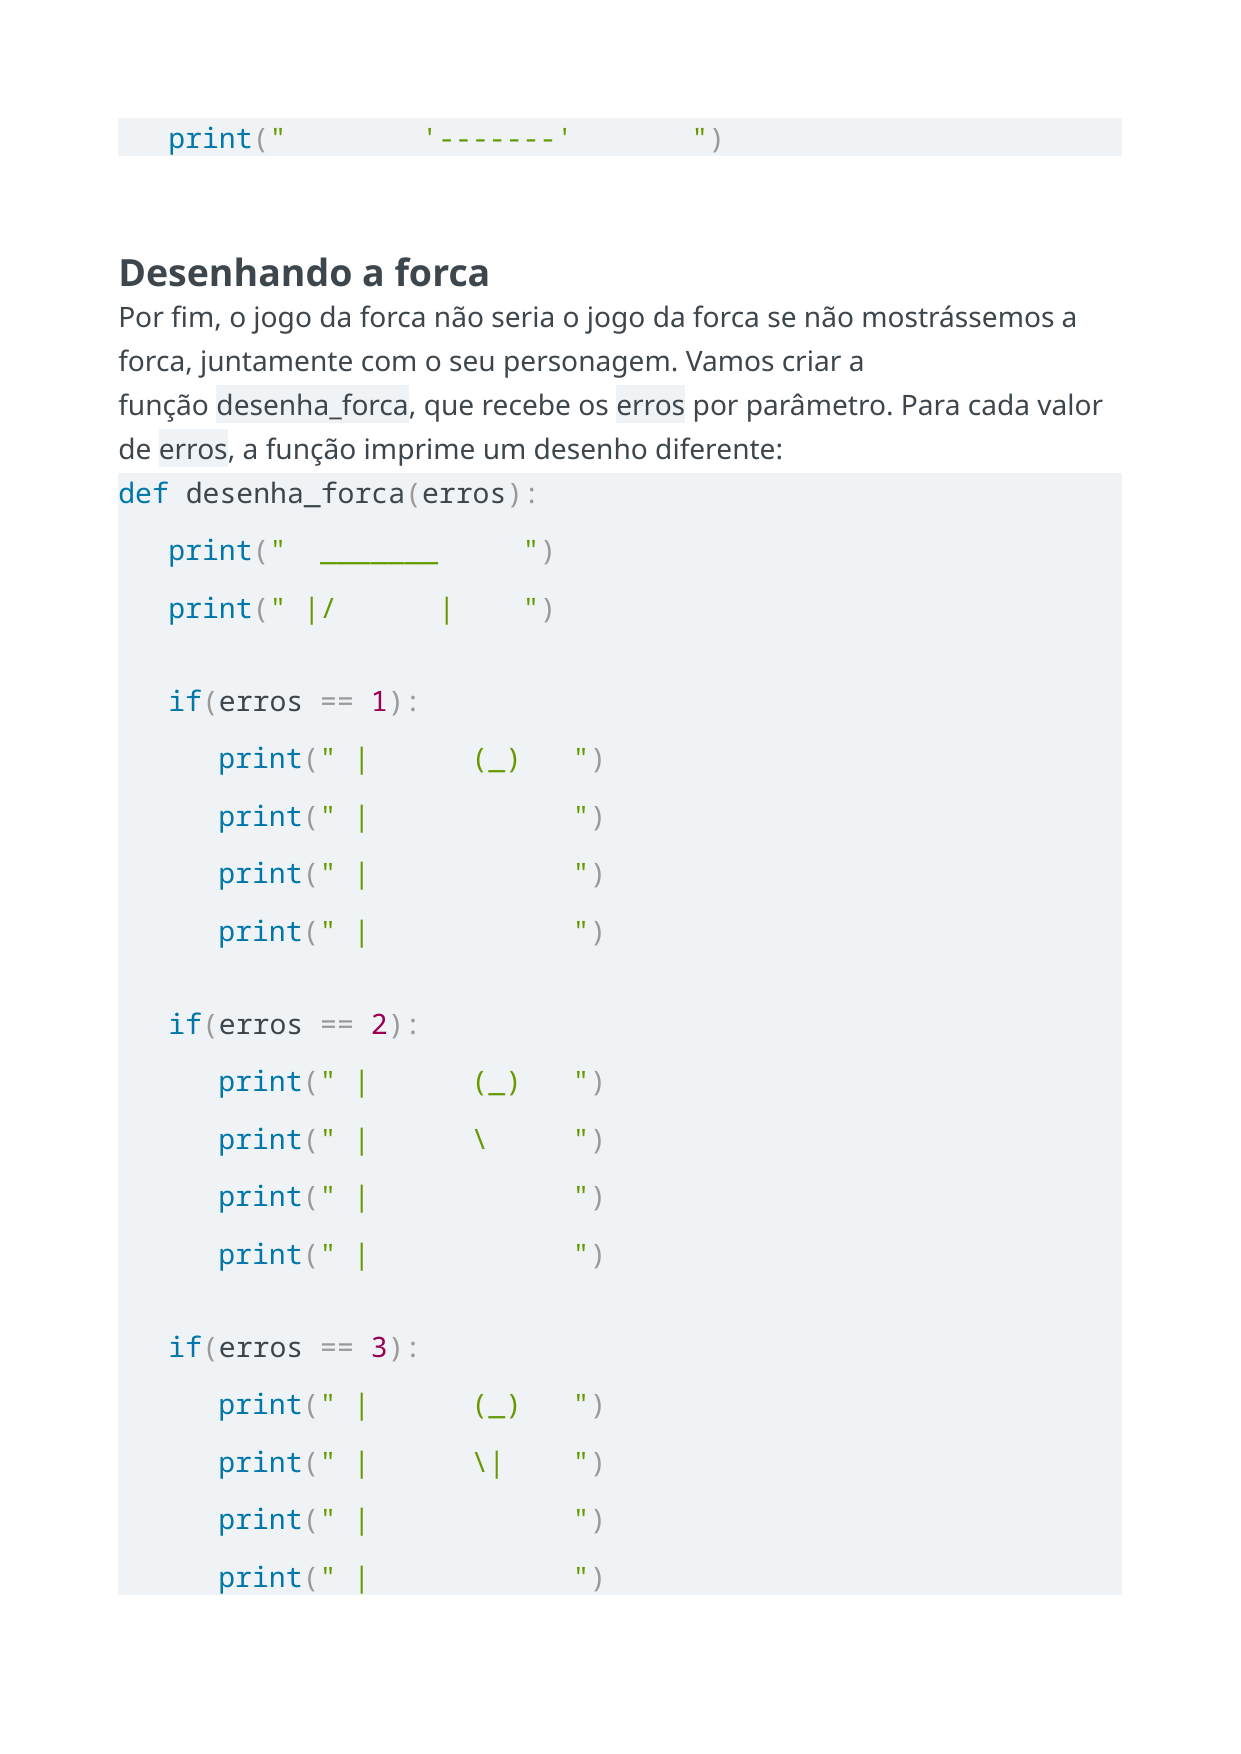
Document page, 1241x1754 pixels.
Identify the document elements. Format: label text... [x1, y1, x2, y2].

text print(" | \ ") [118, 1119, 1122, 1157]
text Por fim, o jogo da forca não seria o jogo da forca se não mostrássemos a forca, juntamente com o seu personagem. Vamos criar a função desenha_forca, que recebe os erros por parâmetro. Para cada valor de erros, a função imprime um desenho diferente: [118, 297, 1122, 467]
text print(" | ") [118, 1557, 1122, 1595]
text print(" | ") [118, 1499, 1122, 1538]
text print(" | (_) ") [118, 739, 1122, 777]
text print(" | ") [118, 1234, 1122, 1272]
text def desenha_forca(erros): [118, 473, 1122, 512]
text print(" | ") [118, 854, 1122, 892]
text if(erros == 3): [118, 1327, 1122, 1365]
text print(" | (_) ") [118, 1384, 1122, 1423]
text print(" '-------' ") [118, 118, 1122, 156]
text if(erros == 1): [118, 681, 1122, 719]
text print(" | ") [118, 911, 1122, 949]
text print(" | ") [118, 1177, 1122, 1215]
text print(" _______ ") [118, 531, 1122, 569]
text if(erros == 2): [118, 1004, 1122, 1042]
text print(" |/ | ") [118, 588, 1122, 627]
text print(" | \| ") [118, 1442, 1122, 1480]
subtitle Desenhando a forca [118, 246, 1122, 297]
text print(" | ") [118, 796, 1122, 834]
text print(" | (_) ") [118, 1062, 1122, 1100]
